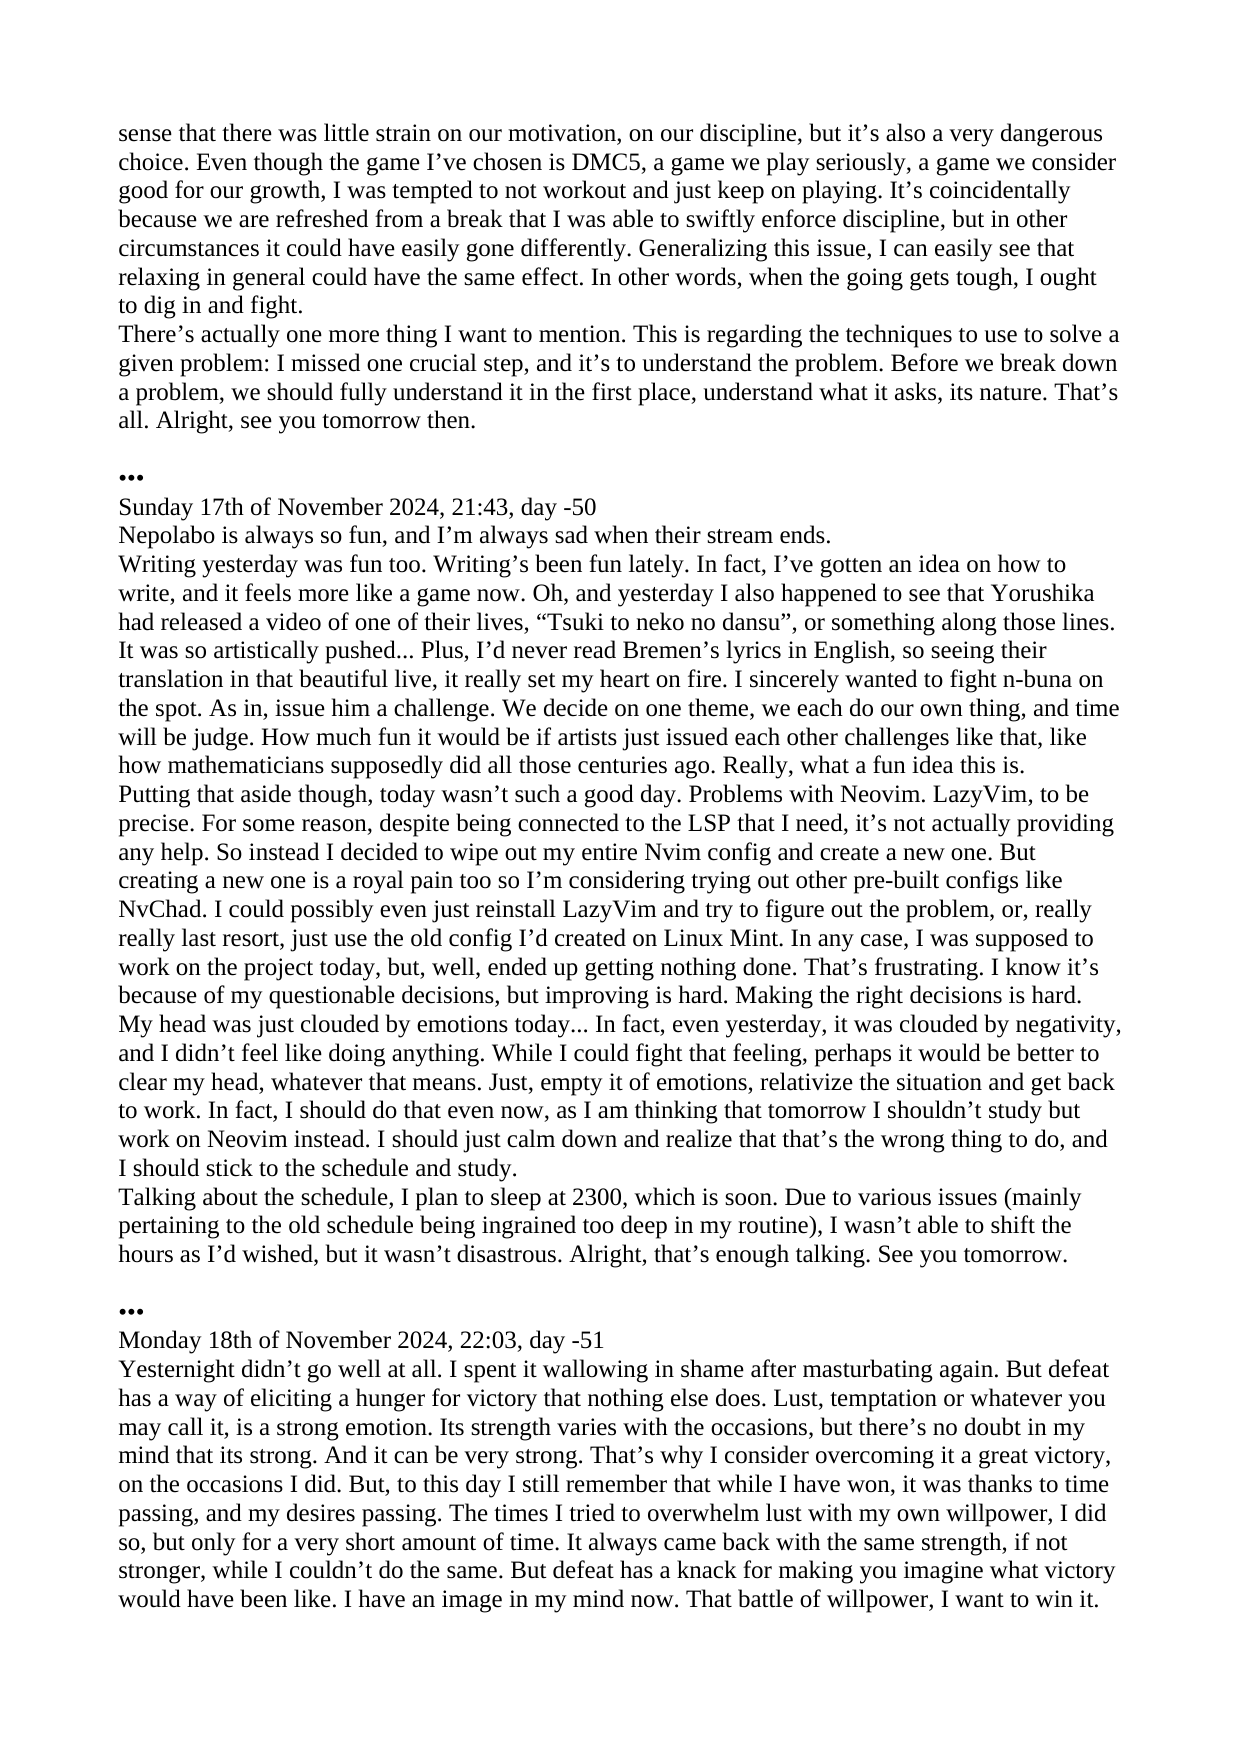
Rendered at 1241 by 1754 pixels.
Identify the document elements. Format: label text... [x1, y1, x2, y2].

text Putting that aside though, today wasn’t such a good day. Problems with Neovim. LazyVim, to be precise. For some reason, despite being connected to the LSP that I need, it’s not actually providing any help. So instead I decided to wipe out my entire Nvim config and create a new one. But creating a new one is a royal pain too so I’m considering trying out other pre-built configs like NvChad. I could possibly even just reinstall LazyVim and try to figure out the problem, or, really really last resort, just use the old config I’d created on Linux Mint. In any case, I was supposed to work on the project today, but, well, ended up getting nothing done. That’s frustrating. I know it’s because of my questionable decisions, but improving is hard. Making the right decisions is hard. [118, 779, 1122, 1009]
text Writing yesterday was fun too. Writing’s been fun lately. In fact, I’ve gotten an idea on how to write, and it feels more like a game now. Oh, and yesterday I also happened to see that Yorushika had released a video of one of their lives, “Tsuki to neko no dansu”, or something along those lines. It was so artistically pushed... Plus, I’d never read Bremen’s lyrics in English, so seeing their translation in that beautiful live, it really set my heart on fire. I sincerely wanted to fight n-buna on the spot. As in, issue him a challenge. We decide on one theme, we each do our own thing, and time will be judge. How much fun it would be if artists just issued each other challenges like that, like how mathematicians supposedly did all those centuries ago. Really, what a fun idea this is. [118, 549, 1122, 779]
text Nepolabo is always so fun, and I’m always sad when their stream ends. [118, 521, 1122, 549]
text Monday 18th of November 2024, 22:03, day -51 [118, 1326, 1122, 1354]
text sense that there was little strain on our motivation, on our discipline, but it’s also a very dangerous choice. Even though the game I’ve chosen is DMC5, a game we play seriously, a game we consider good for our growth, I was tempted to not workout and just keep on playing. It’s coincidentally because we are refreshed from a break that I was able to swiftly enforce discipline, but in other circumstances it could have easily gone differently. Generalizing this issue, I can easily see that relaxing in general could have the same effect. In other words, when the going gets tough, I ought to dig in and fight. [118, 118, 1122, 319]
text ••• [118, 1297, 1122, 1326]
text Yesternight didn’t go well at all. I spent it wallowing in shame after masturbating again. But defeat has a way of eliciting a hunger for victory that nothing else does. Lust, temptation or whatever you may call it, is a strong emotion. Its strength varies with the occasions, but there’s no doubt in my mind that its strong. And it can be very strong. That’s why I consider overcoming it a great victory, on the occasions I did. But, to this day I still remember that while I have won, it was thanks to time passing, and my desires passing. The times I tried to overwhelm lust with my own willpower, I did so, but only for a very short amount of time. It always came back with the same strength, if not stronger, while I couldn’t do the same. But defeat has a knack for making you imagine what victory would have been like. I have an image in my mind now. That battle of willpower, I want to win it. [118, 1354, 1122, 1613]
text There’s actually one more thing I want to mention. This is regarding the techniques to use to solve a given problem: I missed one crucial step, and it’s to understand the problem. Before we break down a problem, we should fully understand it in the first place, understand what it asks, its nature. That’s all. Alright, see you tomorrow then. [118, 319, 1122, 434]
text My head was just clouded by emotions today... In fact, even yesterday, it was clouded by negativity, and I didn’t feel like doing anything. While I could fight that feeling, perhaps it would be better to clear my head, whatever that means. Just, empty it of emotions, relativize the situation and get back to work. In fact, I should do that even now, as I am thinking that tomorrow I shouldn’t study but work on Neovim instead. I should just calm down and realize that that’s the wrong thing to do, and I should stick to the schedule and study. [118, 1009, 1122, 1182]
text ••• [118, 463, 1122, 492]
text Sunday 17th of November 2024, 21:43, day -50 [118, 492, 1122, 521]
text Talking about the schedule, I plan to sleep at 2300, which is soon. Due to various issues (mainly pertaining to the old schedule being ingrained too deep in my routine), I wasn’t able to shift the hours as I’d wished, but it wasn’t disastrous. Alright, that’s enough talking. See you tomorrow. [118, 1182, 1122, 1268]
